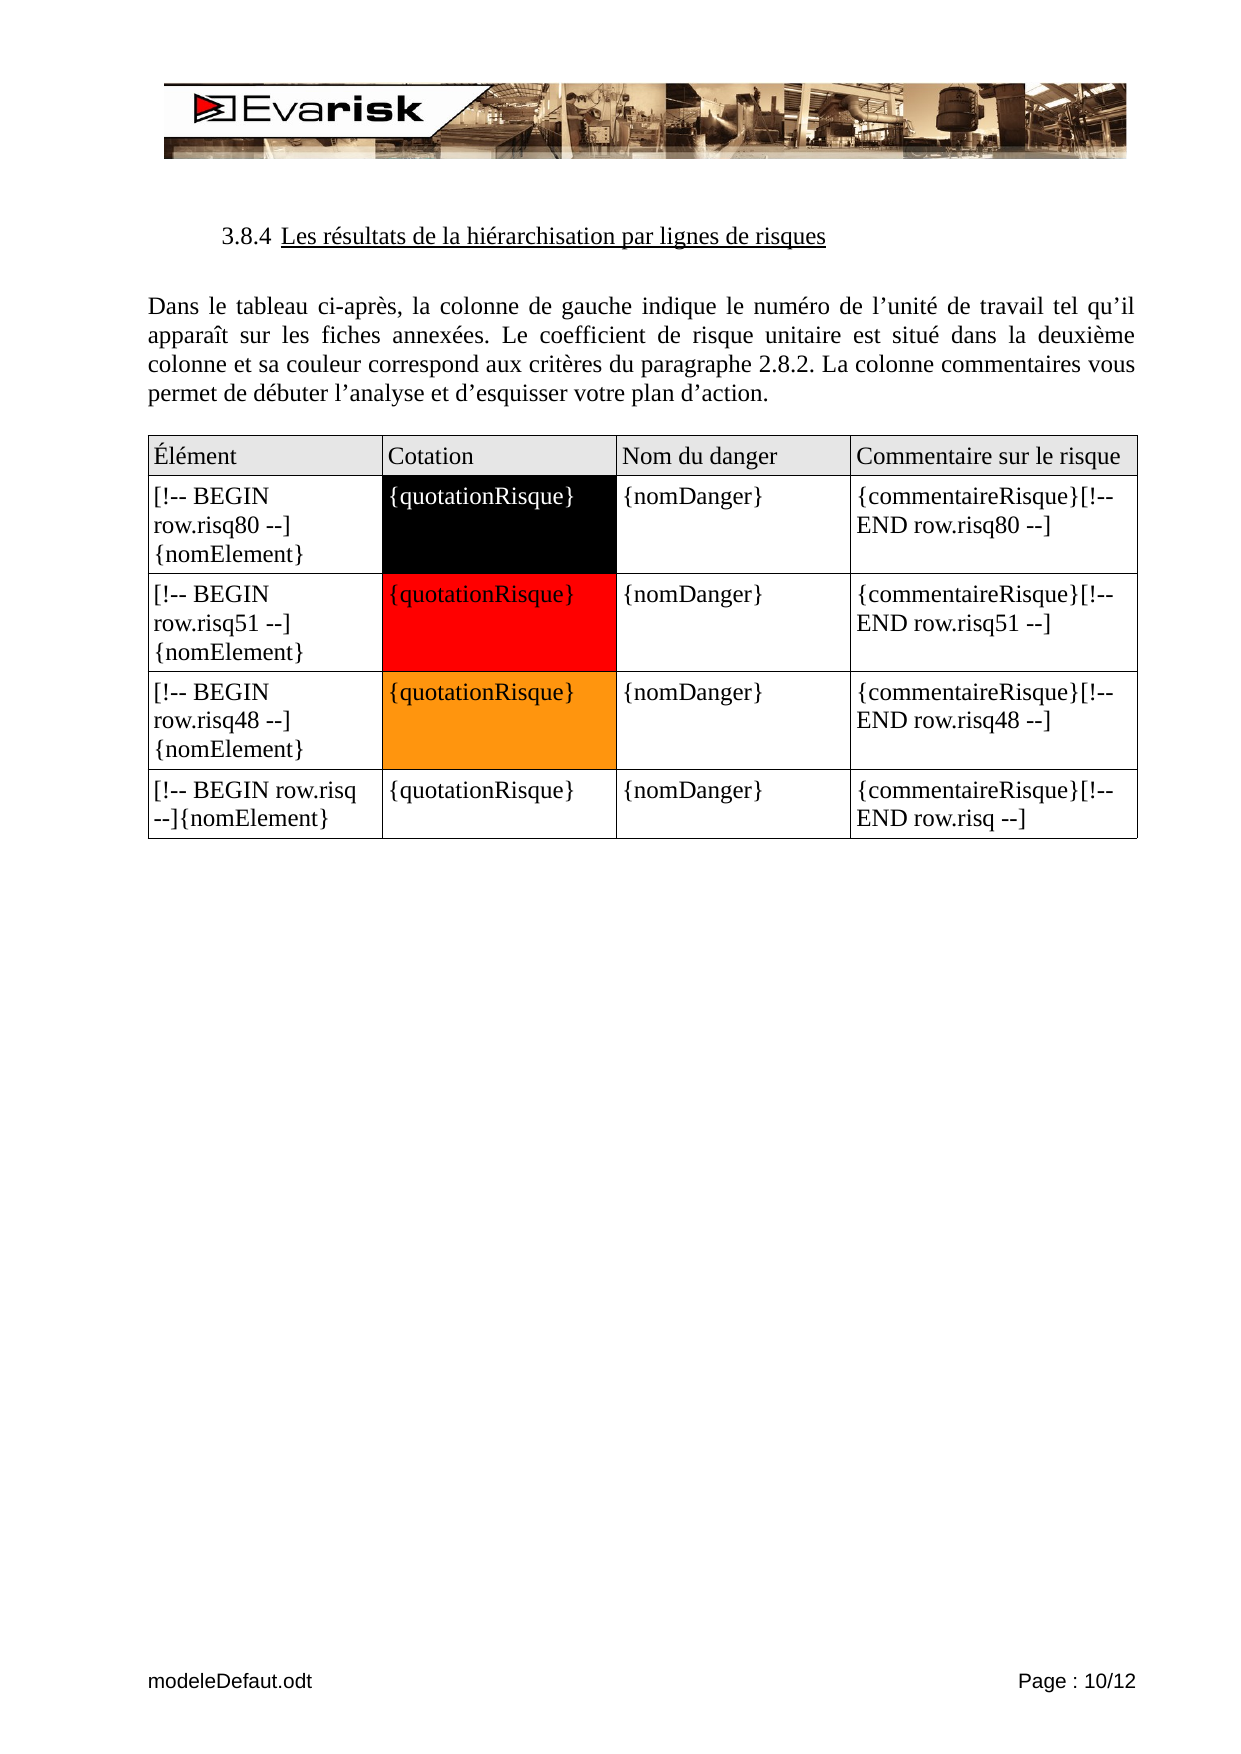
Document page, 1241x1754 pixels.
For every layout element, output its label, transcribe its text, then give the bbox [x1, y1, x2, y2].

table_cell {commentaireRisque}[!-- END row.risq51 --] [851, 574, 1137, 671]
table_cell {nomDanger} [617, 476, 850, 573]
table_header Commentaire sur le risque [851, 436, 1137, 475]
table_cell {quotationRisque} [383, 476, 616, 573]
table_cell {quotationRisque} [383, 672, 616, 769]
table_cell [!-- BEGIN row.risq48 --]{nomElement} [149, 672, 382, 769]
table_cell {commentaireRisque}[!-- END row.risq --] [851, 770, 1137, 838]
table_cell {nomDanger} [617, 770, 850, 838]
table_cell {quotationRisque} [383, 770, 616, 838]
text Dans le tableau ci-après, la colonne de gauche indique le numéro de l’unité de travail tel qu’il apparaît sur les fiches annexées. Le coefficient de risque unitaire est situé dans la deuxième colonne et sa couleur correspond aux critères du paragraphe 2.8.2. La colonne commentaires vous permet de débuter l’analyse et d’esquisser votre plan d’action. [148, 291, 1137, 406]
table_cell {commentaireRisque}[!-- END row.risq80 --] [851, 476, 1137, 573]
table_cell {nomDanger} [617, 672, 850, 769]
table_cell [!-- BEGIN row.risq80 --]{nomElement} [149, 476, 382, 573]
subtitle Les résultats de la hiérarchisation par lignes de risques [221, 221, 1137, 250]
table_cell {quotationRisque} [383, 574, 616, 671]
table_header Cotation [383, 436, 616, 475]
table_header Nom du danger [617, 436, 850, 475]
table_cell {commentaireRisque}[!-- END row.risq48 --] [851, 672, 1137, 769]
table_cell {nomDanger} [617, 574, 850, 671]
table_cell [!-- BEGIN row.risq51 --]{nomElement} [149, 574, 382, 671]
table_cell [!-- BEGIN row.risq --]{nomElement} [149, 770, 382, 838]
table_header Élément [149, 436, 382, 475]
